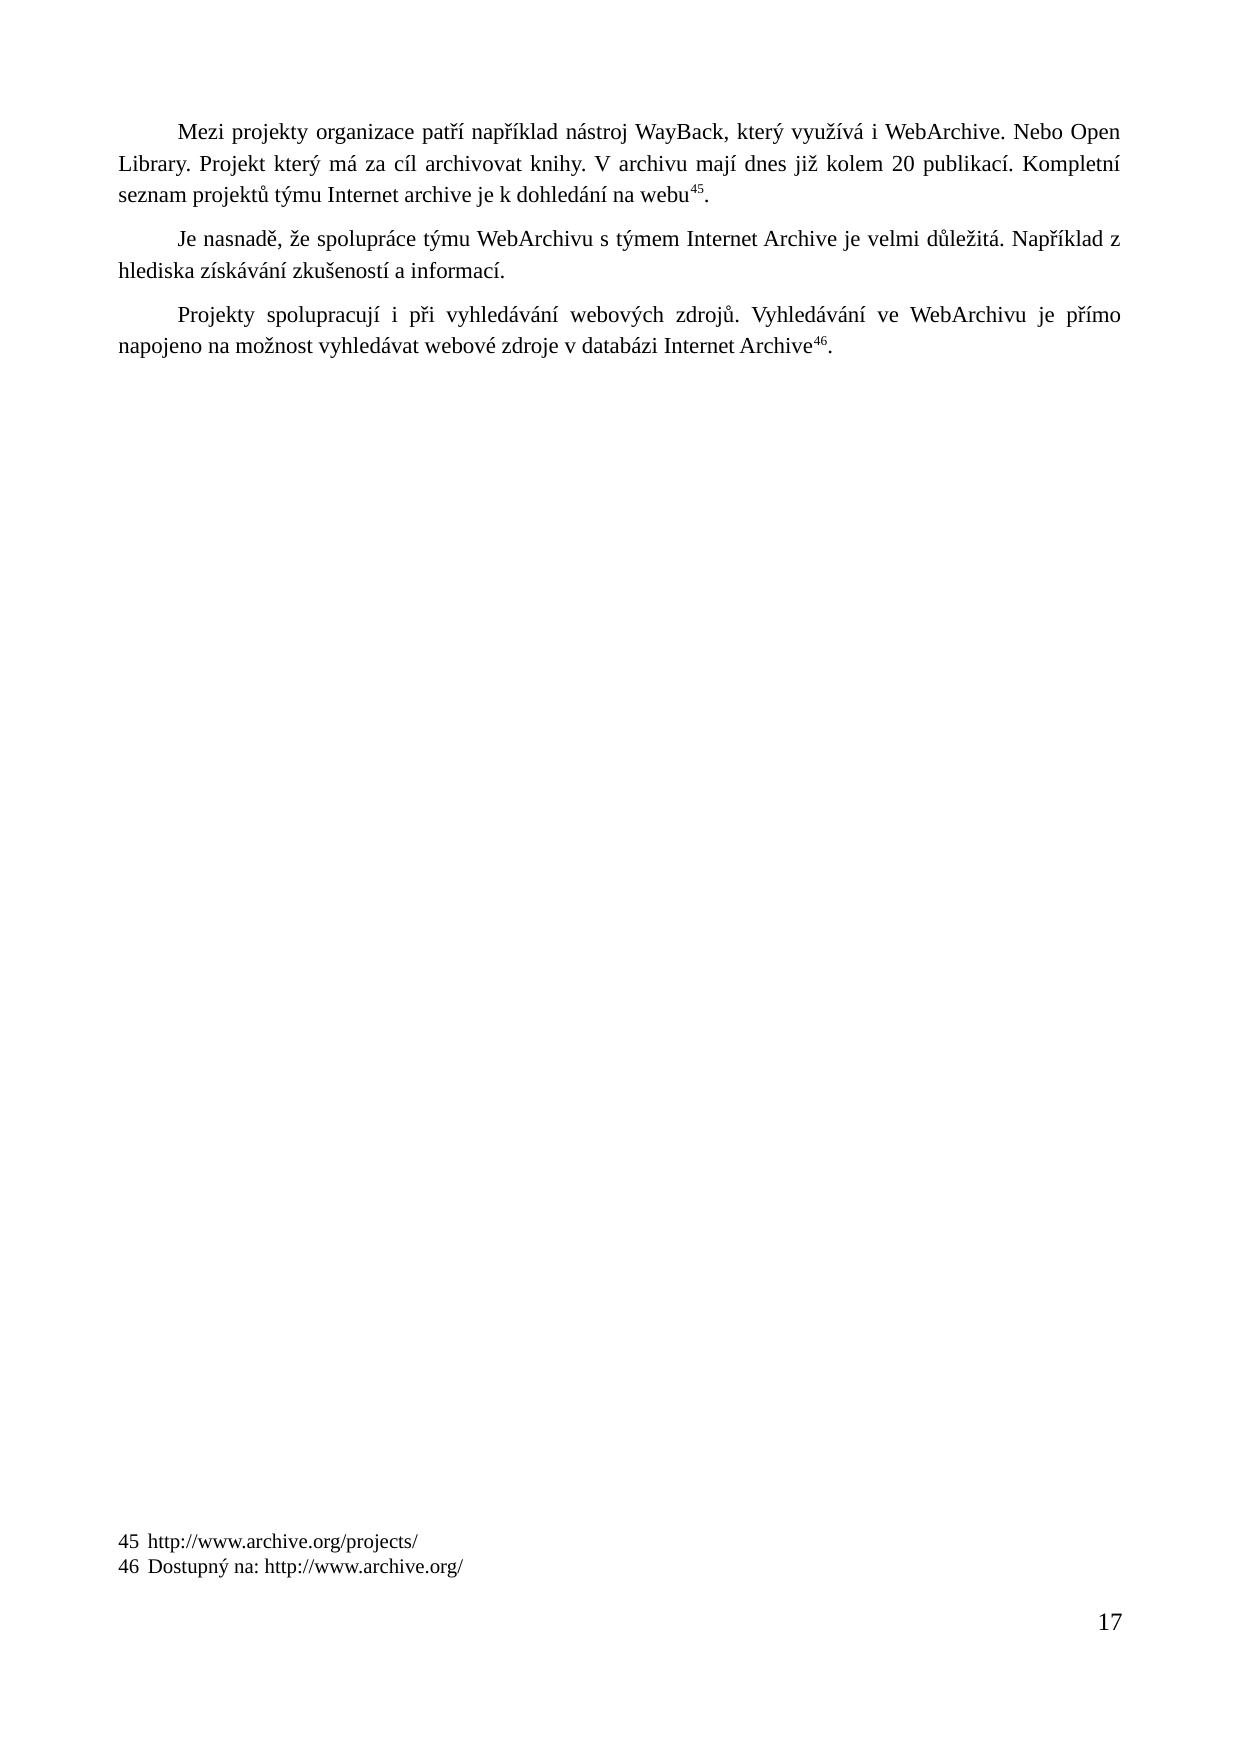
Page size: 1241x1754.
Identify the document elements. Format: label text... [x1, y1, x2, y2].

text Dostupný na: http://www.archive.org/ [118, 1553, 1122, 1578]
text Je nasnadě, že spolupráce týmu WebArchivu s týmem Internet Archive je velmi důležitá. Například z hlediska získávání zkušeností a informací. [118, 225, 1122, 283]
text http://www.archive.org/projects/ [118, 1529, 1122, 1553]
text Mezi projekty organizace patří například nástroj WayBack, který využívá i WebArchive. Nebo Open Library. Projekt který má za cíl archivovat knihy. V archivu mají dnes již kolem 20 publikací. Kompletní seznam projektů týmu Internet archive je k dohledání na webu. [118, 118, 1122, 208]
text Projekty spolupracují i při vyhledávání webových zdrojů. Vyhledávání ve WebArchivu je přímo napojeno na možnost vyhledávat webové zdroje v databázi Internet Archive. [118, 301, 1122, 359]
